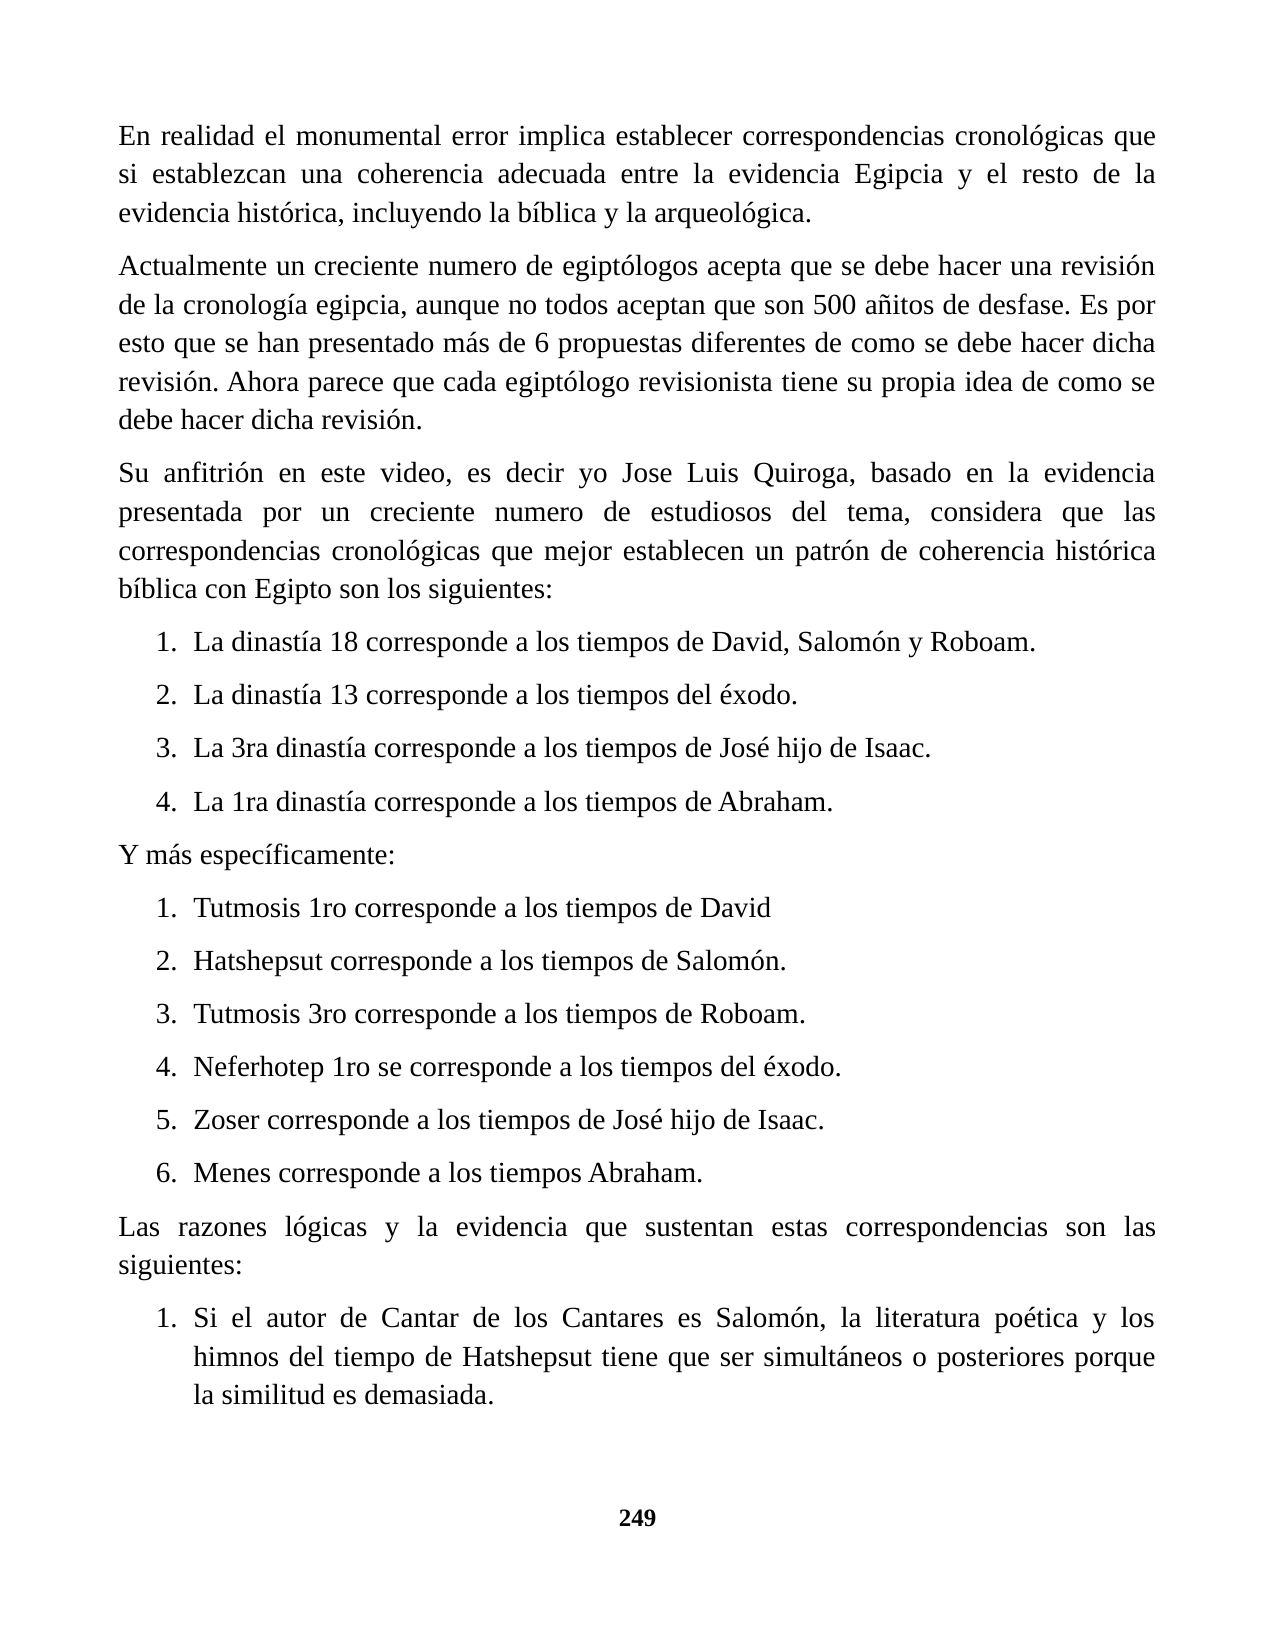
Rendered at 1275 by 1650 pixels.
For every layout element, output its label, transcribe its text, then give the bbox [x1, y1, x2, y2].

list La 1ra dinastía corresponde a los tiempos de Abraham. [156, 784, 1157, 817]
list La dinastía 13 corresponde a los tiempos del éxodo. [156, 677, 1157, 711]
list La dinastía 18 corresponde a los tiempos de David, Salomón y Roboam. [156, 624, 1157, 658]
text Su anfitrión en este video, es decir yo Jose Luis Quiroga, basado en la evidencia presentada por un creciente numero de estudiosos del tema, considera que las correspondencias cronológicas que mejor establecen un patrón de coherencia histórica bíblica con Egipto son los siguientes: [118, 456, 1157, 605]
list Si el autor de Cantar de los Cantares es Salomón, la literatura poética y los himnos del tiempo de Hatshepsut tiene que ser simultáneos o posteriores porque la similitud es demasiada. [156, 1300, 1157, 1411]
list La 3ra dinastía corresponde a los tiempos de José hijo de Isaac. [156, 731, 1157, 764]
text En realidad el monumental error implica establecer correspondencias cronológicas que si establezcan una coherencia adecuada entre la evidencia Egipcia y el resto de la evidencia histórica, incluyendo la bíblica y la arqueológica. [118, 118, 1157, 229]
text Y más específicamente: [118, 837, 1157, 870]
text Las razones lógicas y la evidencia que sustentan estas correspondencias son las siguientes: [118, 1209, 1157, 1281]
list Tutmosis 3ro corresponde a los tiempos de Roboam. [156, 996, 1157, 1030]
list Zoser corresponde a los tiempos de José hijo de Isaac. [156, 1102, 1157, 1136]
list Tutmosis 1ro corresponde a los tiempos de David [156, 890, 1157, 923]
list Neferhotep 1ro se corresponde a los tiempos del éxodo. [156, 1049, 1157, 1083]
text Actualmente un creciente numero de egiptólogos acepta que se debe hacer una revisión de la cronología egipcia, aunque no todos aceptan que son 500 añitos de desfase. Es por esto que se han presentado más de 6 propuestas diferentes de como se debe hacer dicha revisión. Ahora parece que cada egiptólogo revisionista tiene su propia idea de como se debe hacer dicha revisión. [118, 248, 1157, 436]
list Menes corresponde a los tiempos Abraham. [156, 1156, 1157, 1189]
list Hatshepsut corresponde a los tiempos de Salomón. [156, 943, 1157, 977]
